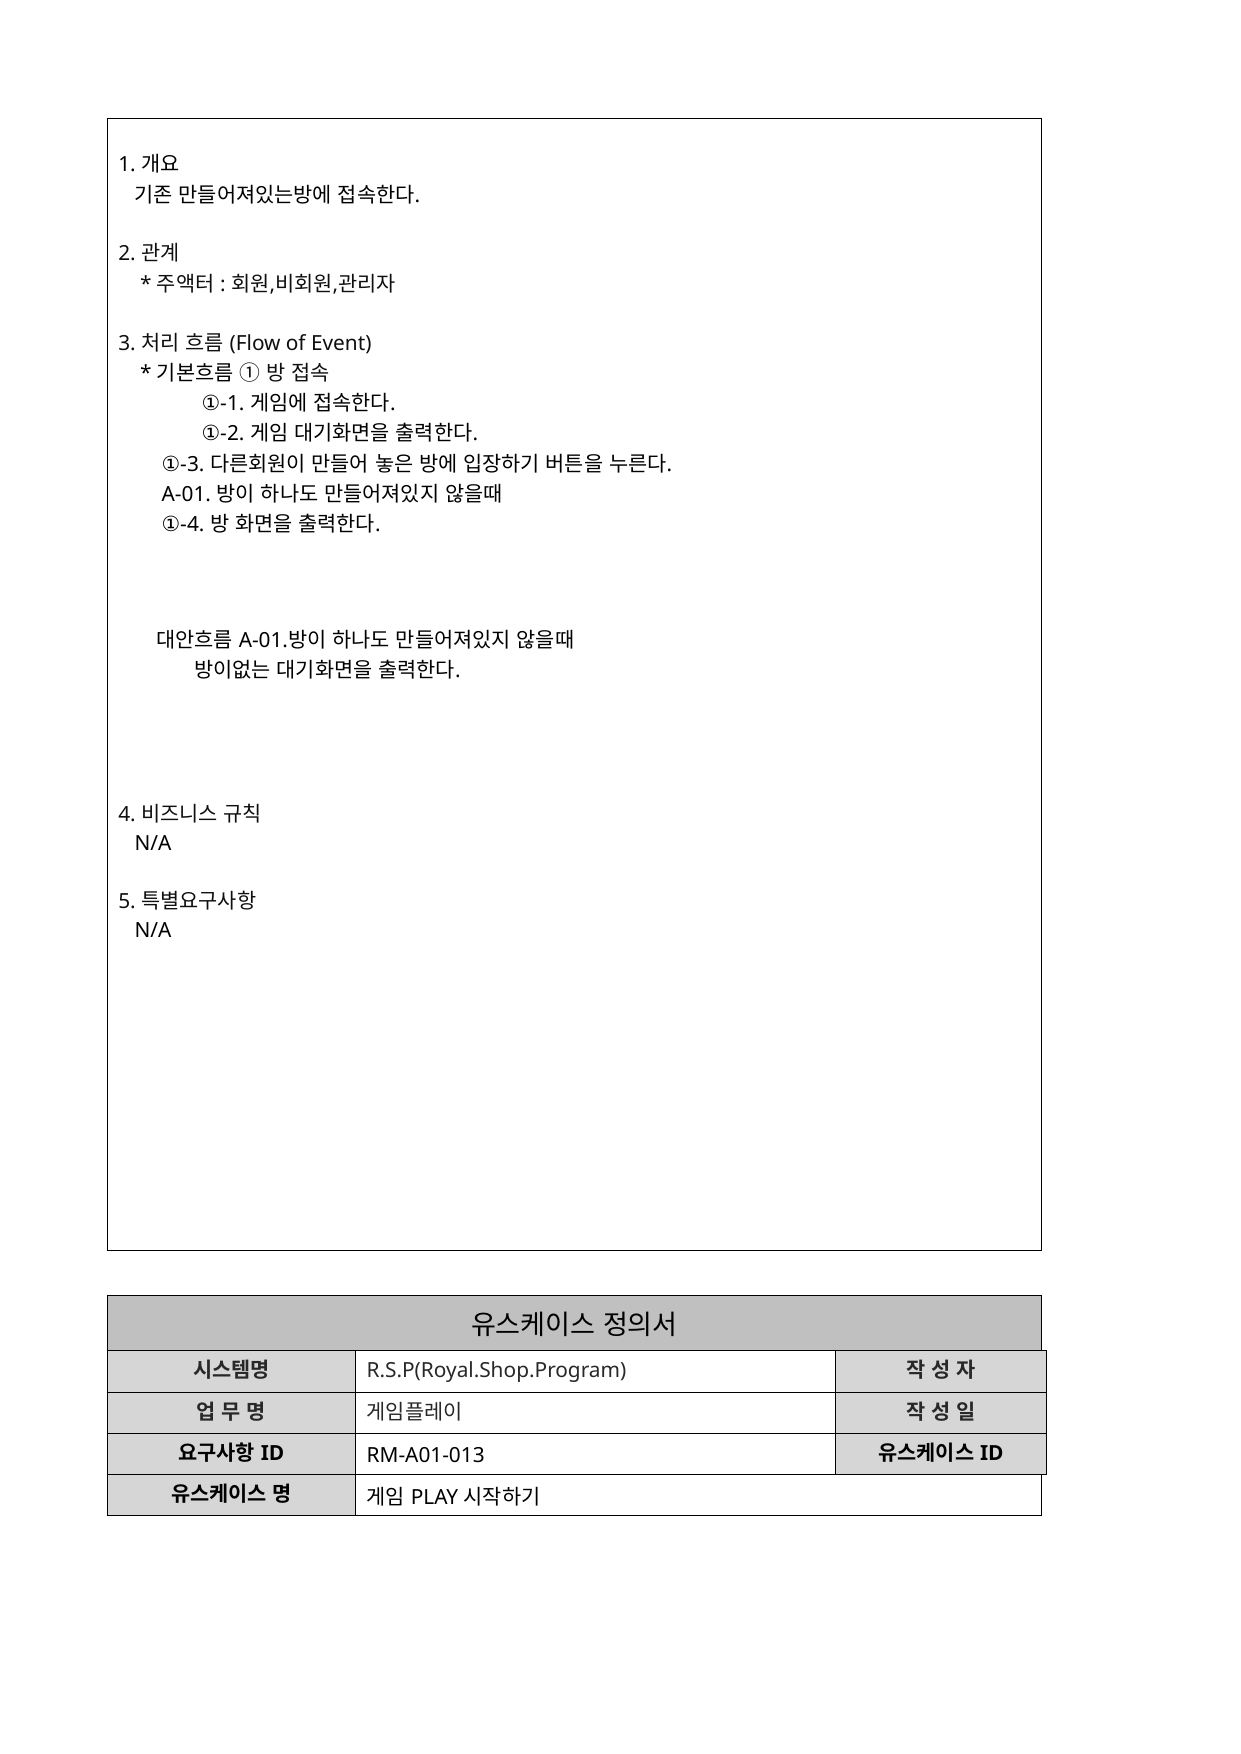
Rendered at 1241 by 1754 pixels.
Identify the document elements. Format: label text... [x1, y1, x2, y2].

table_cell R.S.P(Royal.Shop.Program) [356, 1351, 835, 1392]
table_header 유스케이스 정의서 [108, 1296, 1041, 1350]
table_cell 게임 PLAY 시작하기 [356, 1475, 1041, 1515]
table_cell [1042, 118, 1046, 1250]
table_cell 작 성 일 [836, 1393, 1046, 1433]
table_cell 시스템명 [108, 1351, 355, 1392]
table_cell 업 무 명 [108, 1393, 355, 1433]
table_cell 게임플레이 [356, 1393, 835, 1433]
table_cell 작 성 자 [836, 1351, 1046, 1392]
table_cell 1. 개요 기존 만들어져있는방에 접속한다. 2. 관계 * 주액터 : 회원,비회원,관리자 3. 처리 흐름 (Flow of Event) * 기본흐름 ① 방 접속 ①-1. 게임에 접속한다. ①-2. 게임 대기화면을 출력한다. ①-3. 다른회원이 만들어 놓은 방에 입장하기 버튼을 누른다. A-01. 방이 하나도 만들어져있지 않을때 ①-4. 방 화면을 출력한다. 대안흐름 A-01.방이 하나도 만들어져있지 않을때 방이없는 대기화면을 출력한다. 4. 비즈니스 규칙 N/A 5. 특별요구사항 N/A [108, 119, 1041, 1250]
table_cell RM-A01-013 [356, 1434, 835, 1474]
table_cell 유스케이스 ID [836, 1434, 1046, 1474]
table_header [1042, 1295, 1046, 1350]
table_cell 유스케이스 명 [108, 1475, 355, 1515]
table_cell 요구사항 ID [108, 1434, 355, 1474]
table_cell [1042, 1475, 1046, 1515]
